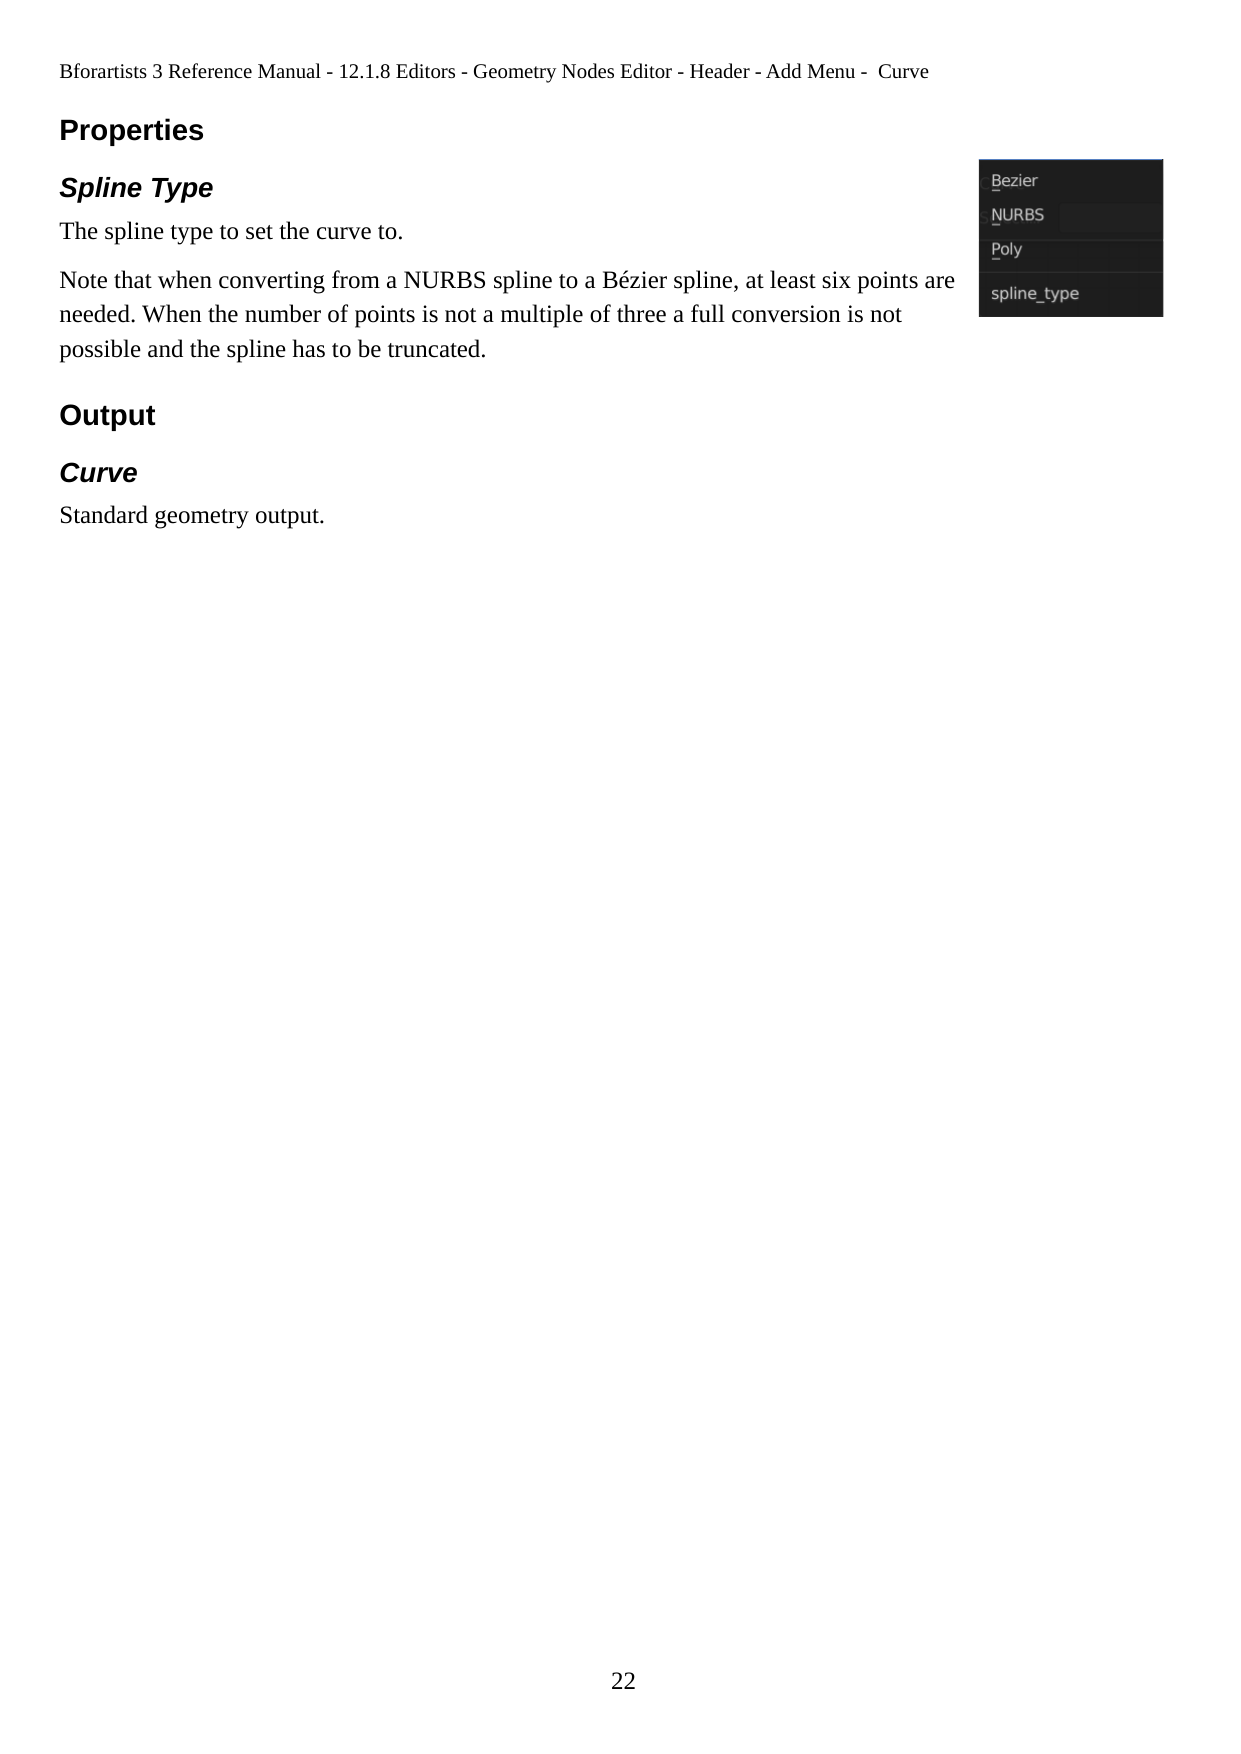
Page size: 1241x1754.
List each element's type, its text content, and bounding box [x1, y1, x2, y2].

subtitle Curve [59, 456, 1181, 488]
text The spline type to set the curve to. [59, 216, 978, 244]
picture [978, 159, 1164, 317]
subtitle Output [59, 397, 1181, 431]
subtitle Spline Type [59, 171, 978, 203]
subtitle [1164, 171, 1181, 203]
subtitle Properties [59, 113, 1181, 146]
text Note that when converting from a NURBS spline to a Bézier spline, at least six points are needed. When the number of points is not a multiple of three a full conversion is not possible and the spline has to be truncated. [59, 265, 1181, 362]
text Standard geometry output. [59, 501, 1181, 529]
